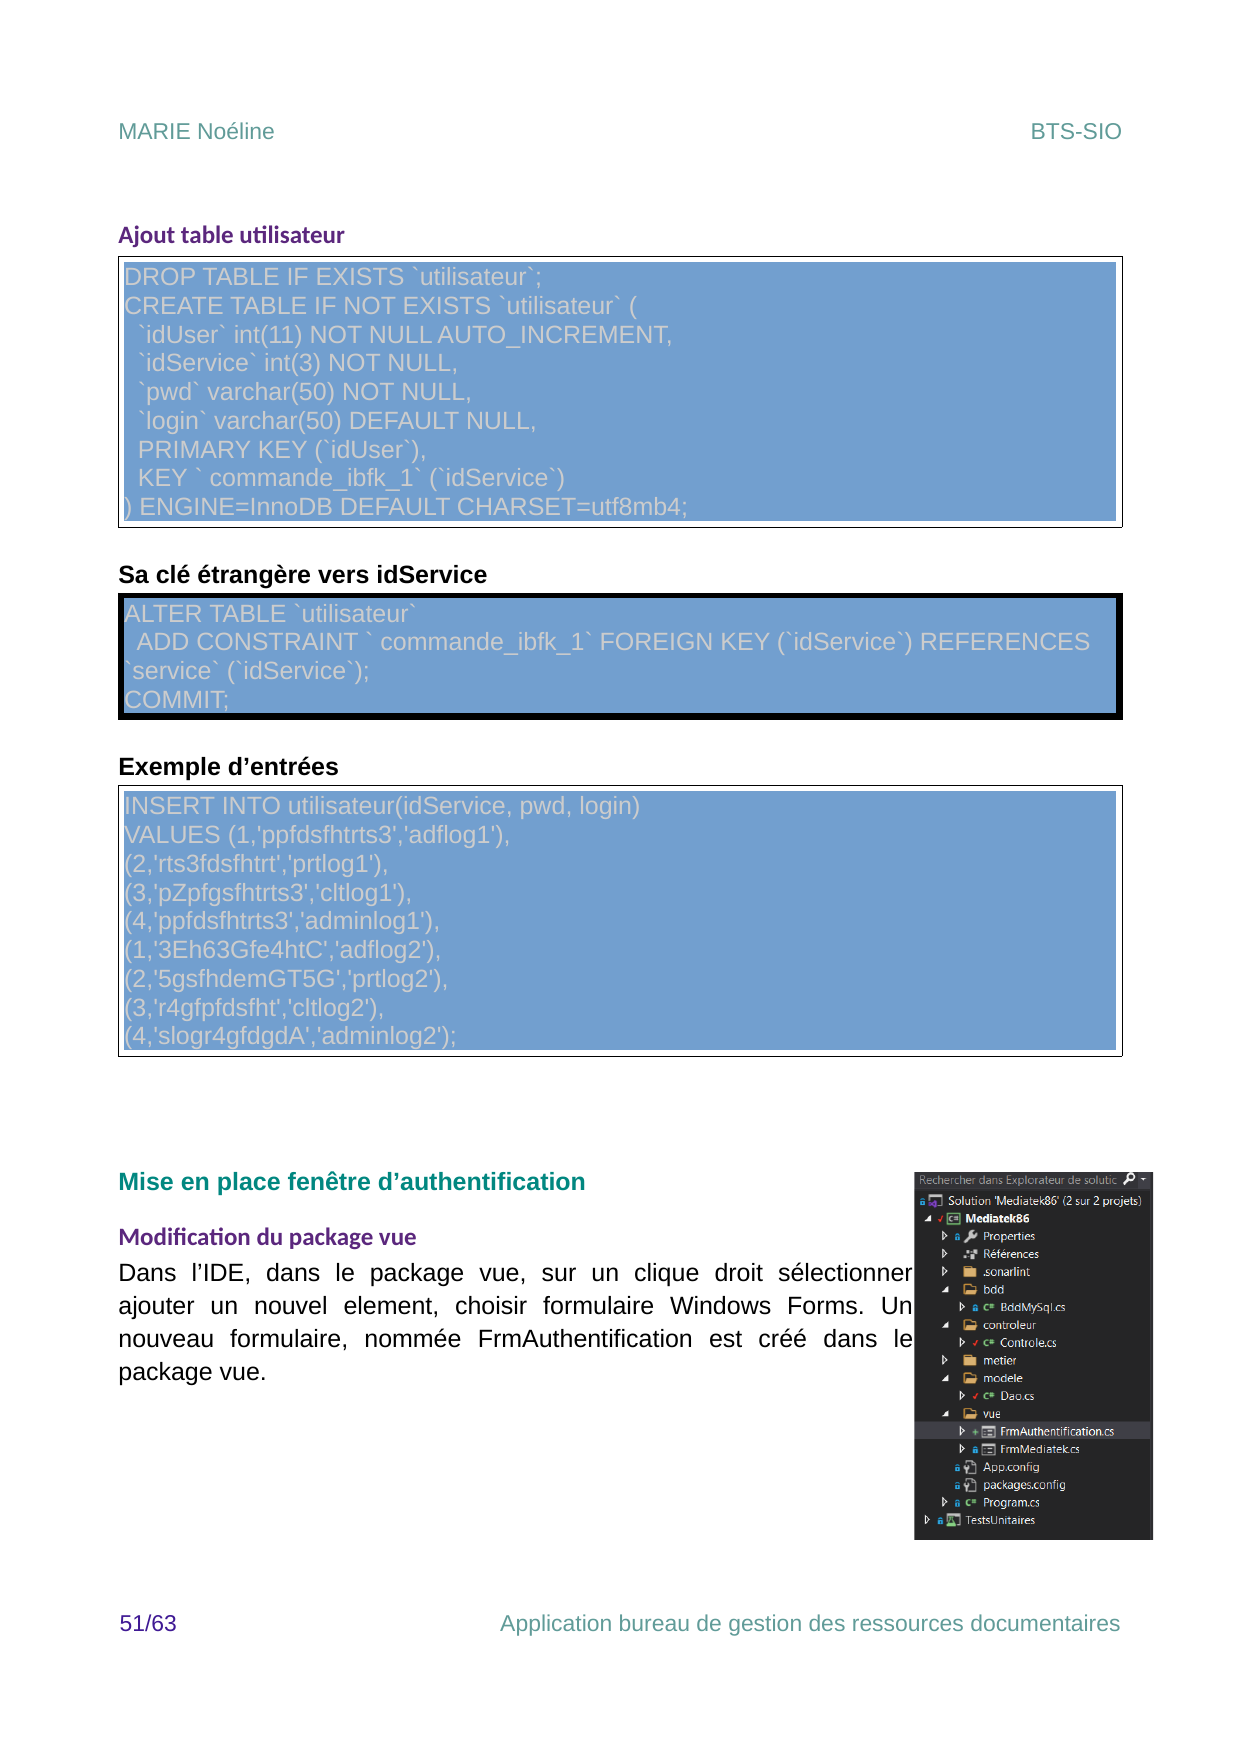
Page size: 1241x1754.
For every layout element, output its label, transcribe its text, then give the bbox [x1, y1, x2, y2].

subtitle Mise en place fenêtre d’authentification [118, 1167, 1122, 1196]
text Sa clé étrangère vers idService [118, 560, 1122, 588]
table_header ALTER TABLE `utilisateur` ADD CONSTRAINT ` commande_ibfk_1` FOREIGN KEY (`idService`) REFERENCES `service` (`idService`); COMMIT; [119, 594, 1122, 719]
table_header DROP TABLE IF EXISTS `utilisateur`; CREATE TABLE IF NOT EXISTS `utilisateur` ( `idUser` int(11) NOT NULL AUTO_INCREMENT, `idService` int(3) NOT NULL, `pwd` varchar(50) NOT NULL, `login` varchar(50) DEFAULT NULL, PRIMARY KEY (`idUser`), KEY ` commande_ibfk_1` (`idService`) ) ENGINE=InnoDB DEFAULT CHARSET=utf8mb4; [119, 257, 1122, 527]
text Dans l’IDE, dans le package vue, sur un clique droit sélectionner ajouter un nouvel element, choisir formulaire Windows Forms. Un nouveau formulaire, nommée FrmAuthentification est créé dans le package vue. [118, 1258, 914, 1386]
text Exemple d’entrées [118, 752, 1122, 781]
picture [914, 1172, 1154, 1540]
subtitle Ajout table utilisateur [118, 219, 1122, 250]
subtitle Modification du package vue [118, 1221, 914, 1252]
table_header INSERT INTO utilisateur(idService, pwd, login) VALUES (1,'ppfdsfhtrts3','adflog1'), (2,'rts3fdsfhtrt','prtlog1'), (3,'pZpfgsfhtrts3','cltlog1'), (4,'ppfdsfhtrts3','adminlog1'), (1,'3Eh63Gfe4htC','adflog2'), (2,'5gsfhdemGT5G','prtlog2'), (3,'r4gfpfdsfht','cltlog2'), (4,'slogr4gfdgdA','adminlog2'); [119, 786, 1122, 1056]
